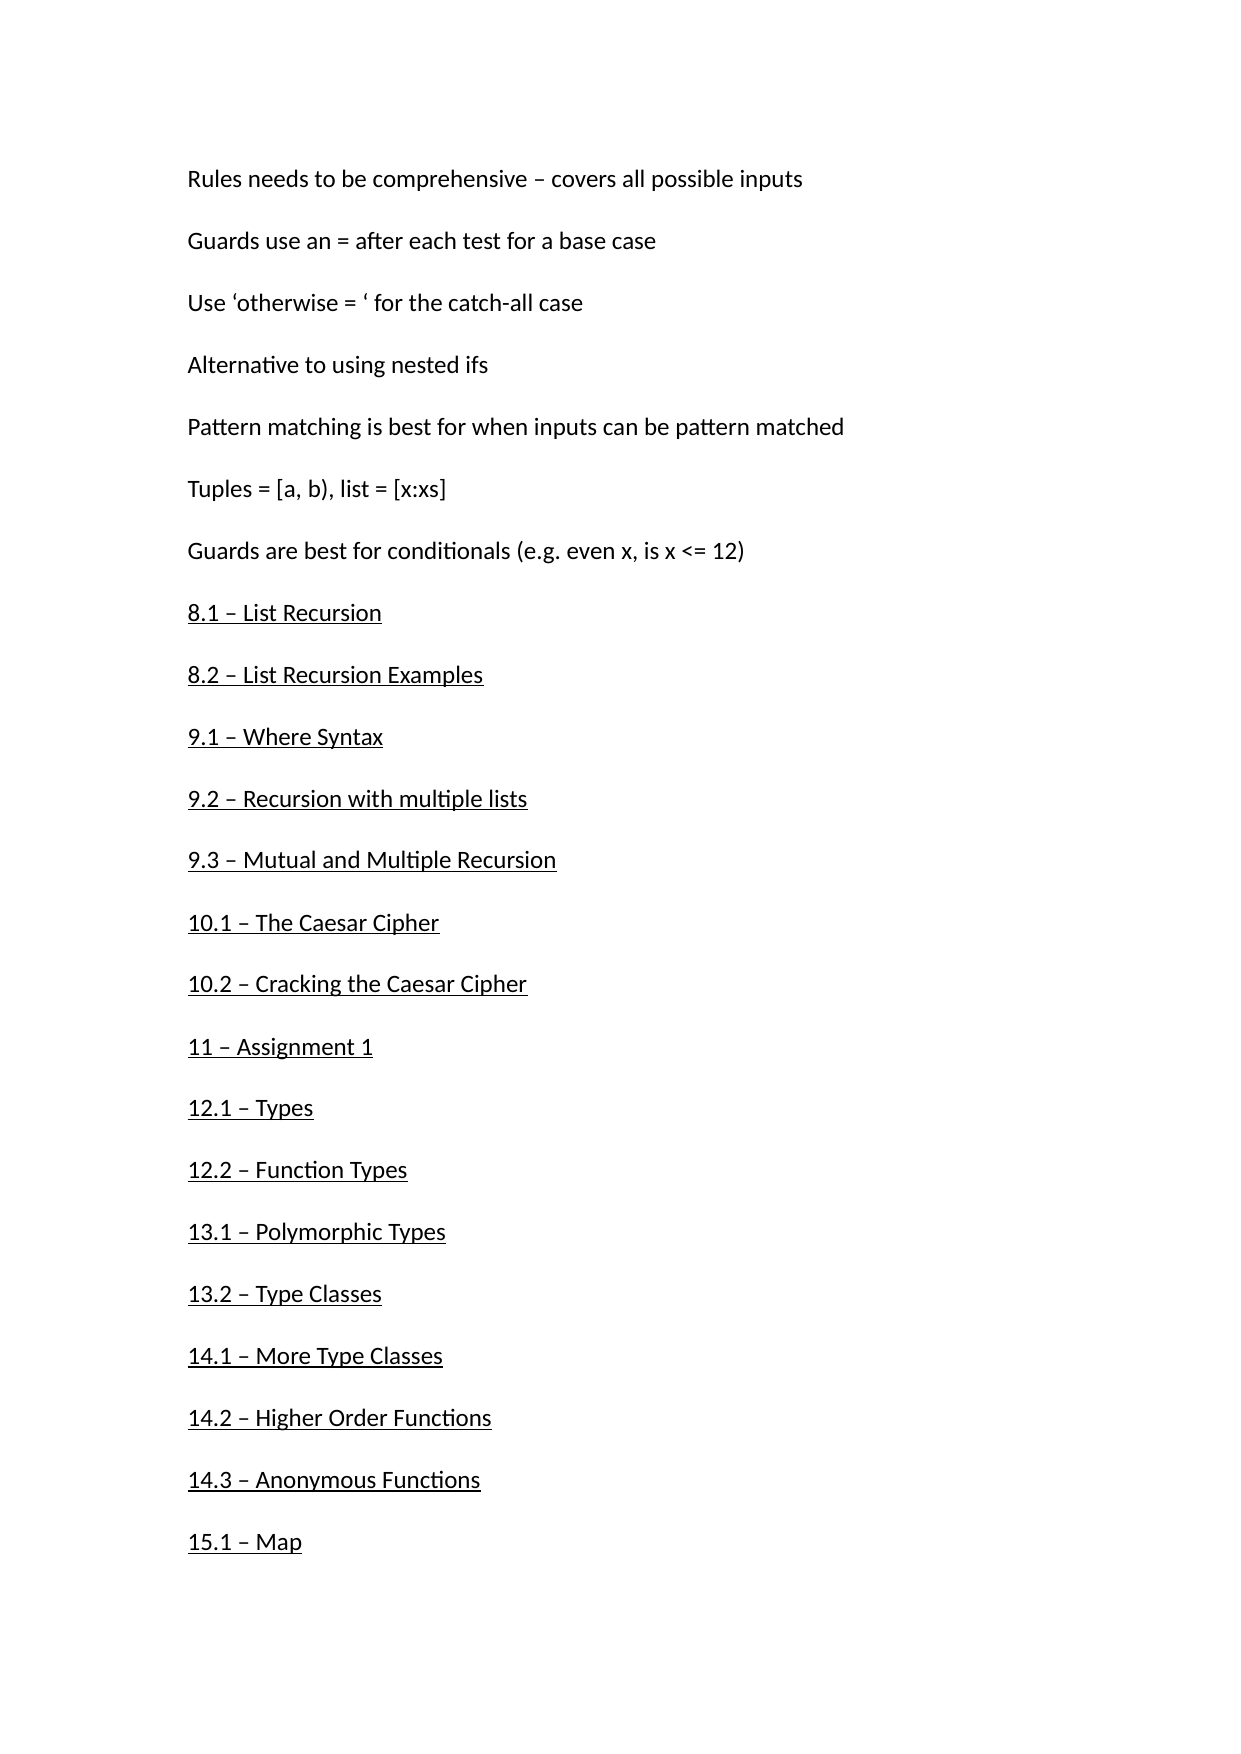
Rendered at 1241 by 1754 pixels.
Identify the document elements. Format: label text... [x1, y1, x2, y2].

text 9.3 – Mutual and Multiple Recursion [187, 844, 1053, 876]
text Use ‘otherwise = ‘ for the catch-all case [187, 286, 1053, 318]
text 9.2 – Recursion with multiple lists [187, 782, 1053, 814]
text 8.2 – List Recursion Examples [187, 658, 1053, 690]
text 9.1 – Where Syntax [187, 720, 1053, 752]
text Tuples = [a, b), list = [x:xs] [187, 472, 1053, 504]
text Guards are best for conditionals (e.g. even x, is x <= 12) [187, 534, 1053, 566]
text 14.1 – More Type Classes [187, 1339, 1053, 1372]
text 15.1 – Map [187, 1526, 1053, 1558]
text Pattern matching is best for when inputs can be pattern matched [187, 410, 1053, 442]
text 13.1 – Polymorphic Types [187, 1216, 1053, 1248]
text 12.1 – Types [187, 1092, 1053, 1124]
text 11 – Assignment 1 [187, 1030, 1053, 1062]
text 14.3 – Anonymous Functions [187, 1463, 1053, 1496]
text 12.2 – Function Types [187, 1154, 1053, 1186]
text 14.2 – Higher Order Functions [187, 1402, 1053, 1434]
text Guards use an = after each test for a base case [187, 224, 1053, 256]
text 10.2 – Cracking the Caesar Cipher [187, 968, 1053, 1000]
text 10.1 – The Caesar Cipher [187, 906, 1053, 938]
text Rules needs to be comprehensive – covers all possible inputs [187, 162, 1053, 194]
text 8.1 – List Recursion [187, 596, 1053, 628]
text Alternative to using nested ifs [187, 348, 1053, 380]
text 13.2 – Type Classes [187, 1278, 1053, 1310]
